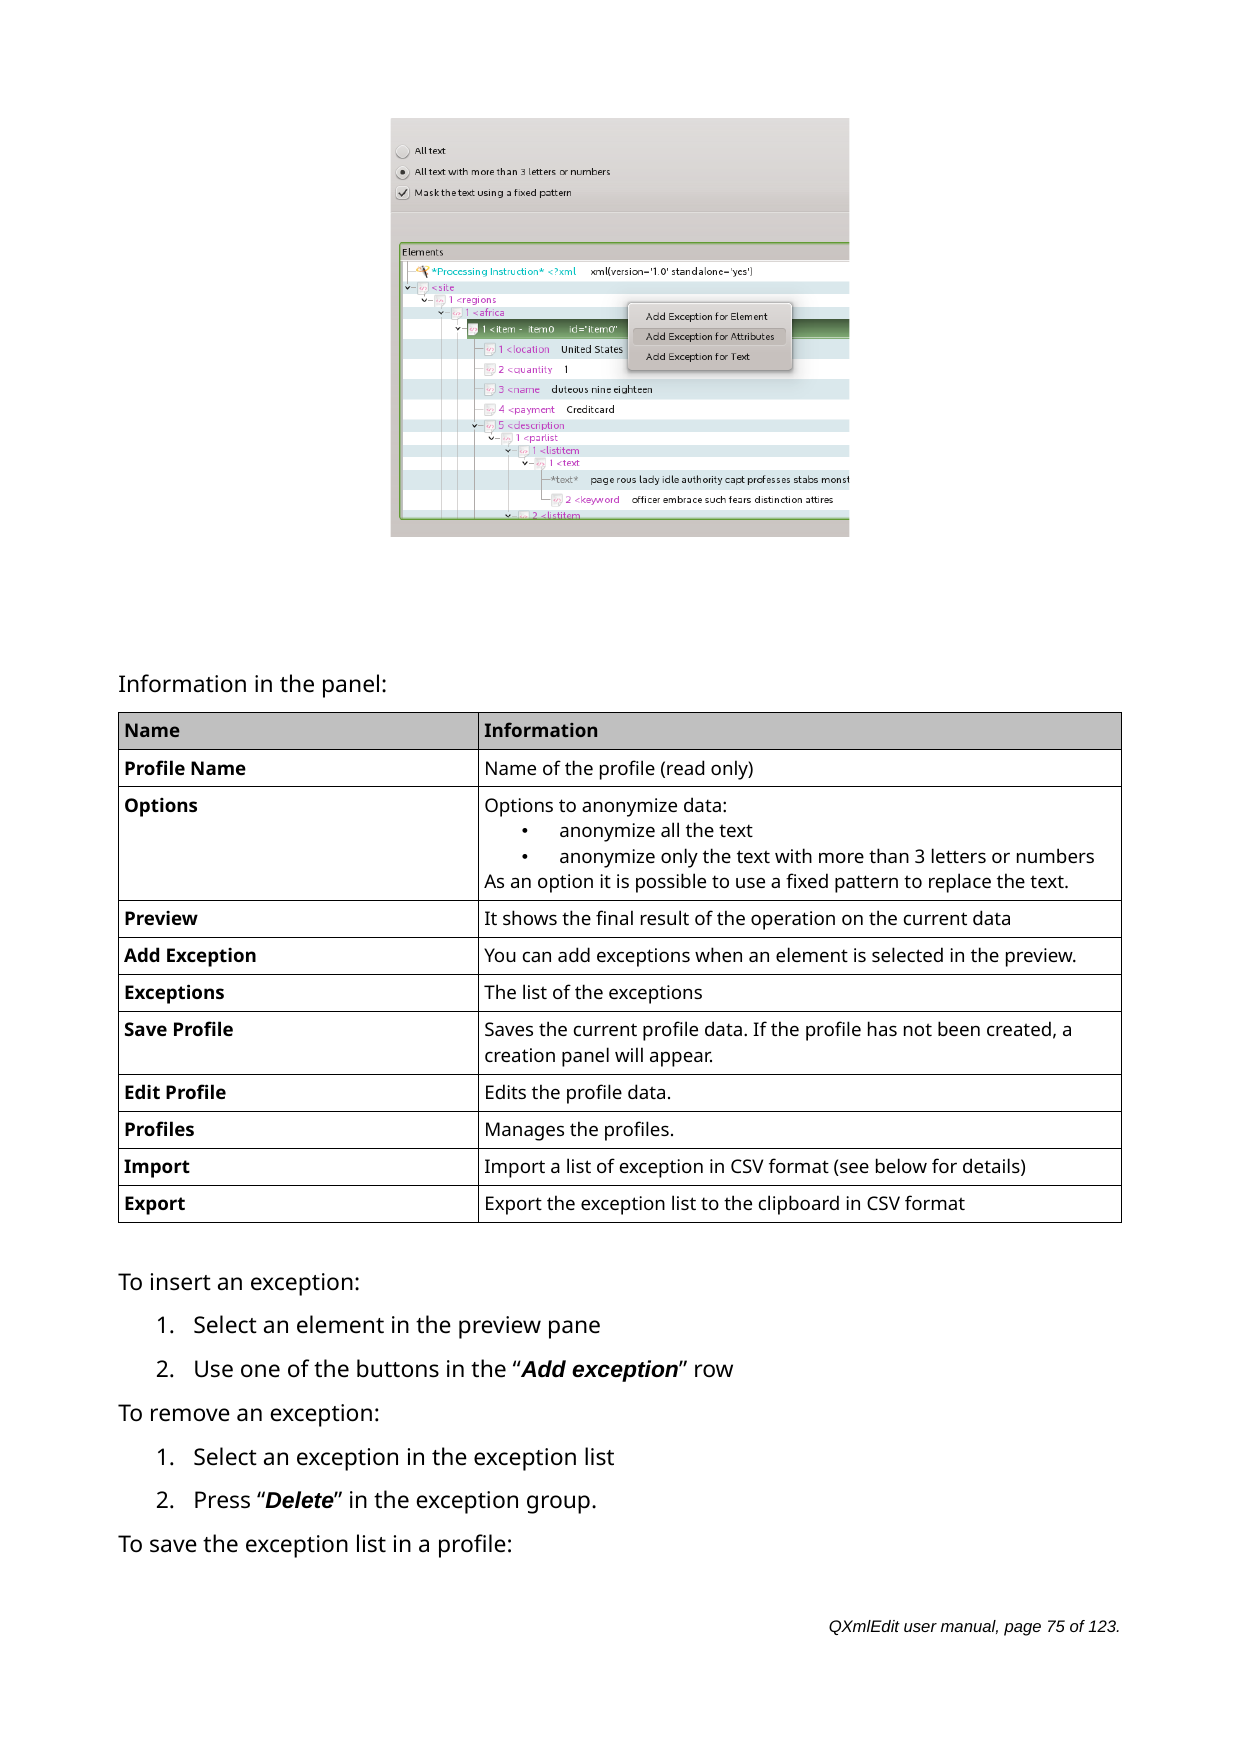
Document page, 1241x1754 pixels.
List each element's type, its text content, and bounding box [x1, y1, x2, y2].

text Information in the panel: [118, 668, 1122, 699]
table_cell The list of the exceptions [479, 975, 1121, 1011]
list Select an exception in the exception list [156, 1441, 1122, 1472]
table_cell Add Exception [119, 938, 478, 974]
text To remove an exception: [118, 1397, 1122, 1428]
picture [390, 118, 850, 537]
table_cell It shows the final result of the operation on the current data [479, 901, 1121, 937]
table_cell Preview [119, 901, 478, 937]
table_cell Export the exception list to the clipboard in CSV format [479, 1186, 1121, 1222]
table_header Information [479, 713, 1121, 749]
list Press “Delete” in the exception group. [156, 1484, 1122, 1516]
list Use one of the buttons in the “Add exception” row [156, 1353, 1122, 1384]
table_cell Edits the profile data. [479, 1075, 1121, 1111]
table_cell Saves the current profile data. If the profile has not been created, a creation panel will appear. [479, 1012, 1121, 1073]
table_cell Save Profile [119, 1012, 478, 1073]
table_cell You can add exceptions when an element is selected in the preview. [479, 938, 1121, 974]
text To insert an exception: [118, 1266, 1122, 1297]
table_cell Import a list of exception in CSV format (see below for details) [479, 1149, 1121, 1185]
table_cell Edit Profile [119, 1075, 478, 1111]
table_cell Name of the profile (read only) [479, 750, 1121, 786]
table_cell Profile Name [119, 750, 478, 786]
table_header Name [119, 713, 478, 749]
table_cell Profiles [119, 1112, 478, 1148]
text To save the exception list in a profile: [118, 1528, 1122, 1559]
table_cell Options [119, 787, 478, 900]
list Select an element in the preview pane [156, 1309, 1122, 1341]
table_cell Options to anonymize data: anonymize all the text anonymize only the text with more than 3 letters or numbers As an option it is possible to use a fixed pattern to replace the text. [479, 787, 1121, 900]
table_cell Import [119, 1149, 478, 1185]
table_cell Exceptions [119, 975, 478, 1011]
table_cell Export [119, 1186, 478, 1222]
table_cell Manages the profiles. [479, 1112, 1121, 1148]
